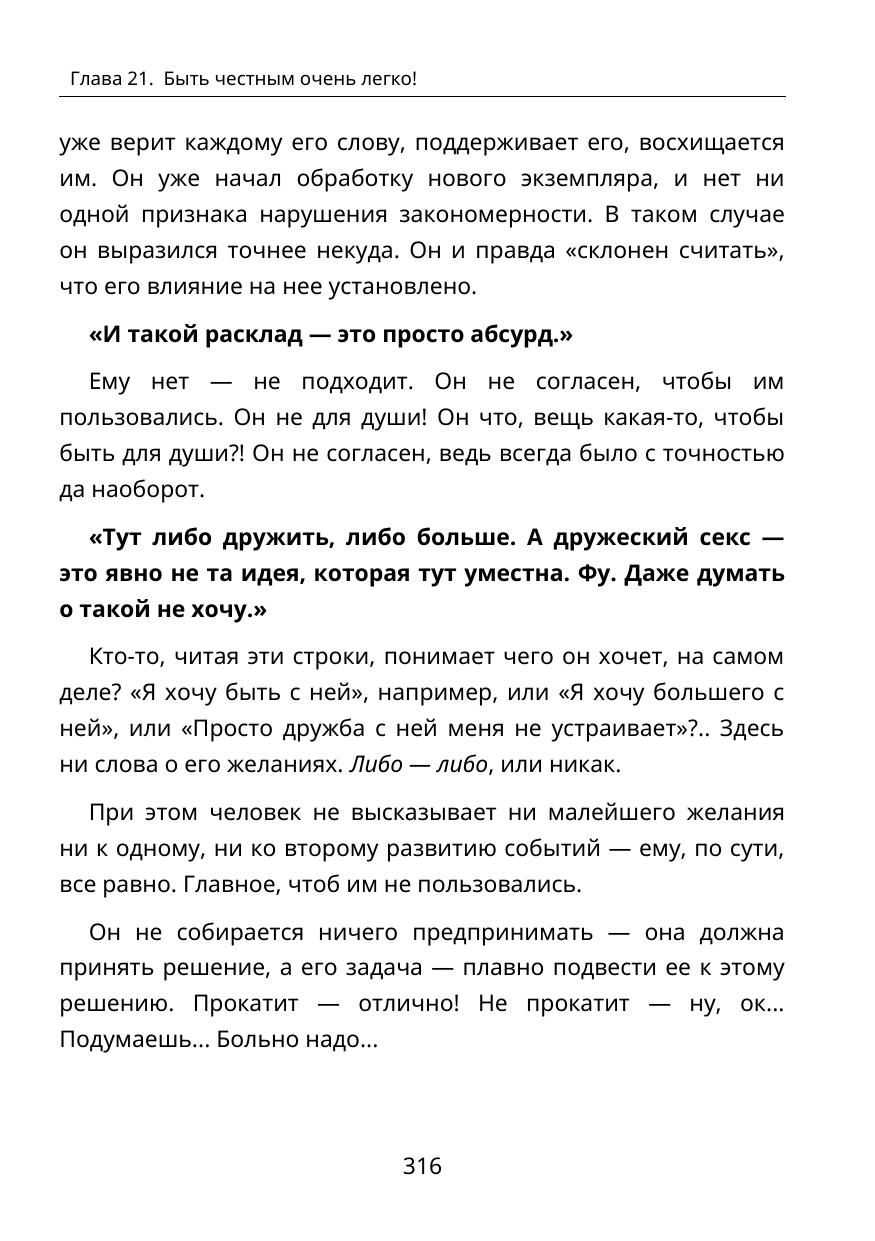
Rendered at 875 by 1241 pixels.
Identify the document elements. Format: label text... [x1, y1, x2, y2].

text При этом человек не высказывает ни малейшего желания ни к одному, ни ко второму развитию событий — ему, по сути, все равно. Главное, чтоб им не пользовались. [59, 796, 786, 899]
text Ему нет — не подходит. Он не согласен, чтобы им пользовались. Он не для души! Он что, вещь какая-то, чтобы быть для души?! Он не согласен, ведь всегда было с точностью да наоборот. [59, 365, 786, 504]
text Он не собирается ничего предпринимать — она должна принять решение, а его задача — плавно подвести ее к этому решению. Прокатит — отлично! Не прокатит — ну, ок... Подумаешь... Больно надо... [59, 915, 786, 1054]
text «Тут либо дружить, либо больше. А дружеский секс — это явно не та идея, которая тут уместна. Фу. Даже думать о такой не хочу.» [59, 521, 786, 624]
text уже верит каждому его слову, поддерживает его, восхищается им. Он уже начал обработку нового экземпляра, и нет ни одной признака нарушения закономерности. В таком случае он выразился точнее некуда. Он и правда «склонен считать», что его влияние на нее установлено. [59, 126, 786, 301]
text Кто-то, читая эти строки, понимает чего он хочет, на самом деле? «Я хочу быть с ней», например, или «Я хочу большего с ней», или «Просто дружба с ней меня не устраивает»?.. Здесь ни слова о его желаниях. Либо — либо, или никак. [59, 640, 786, 779]
text «И такой расклад — это просто абсурд.» [59, 317, 786, 349]
